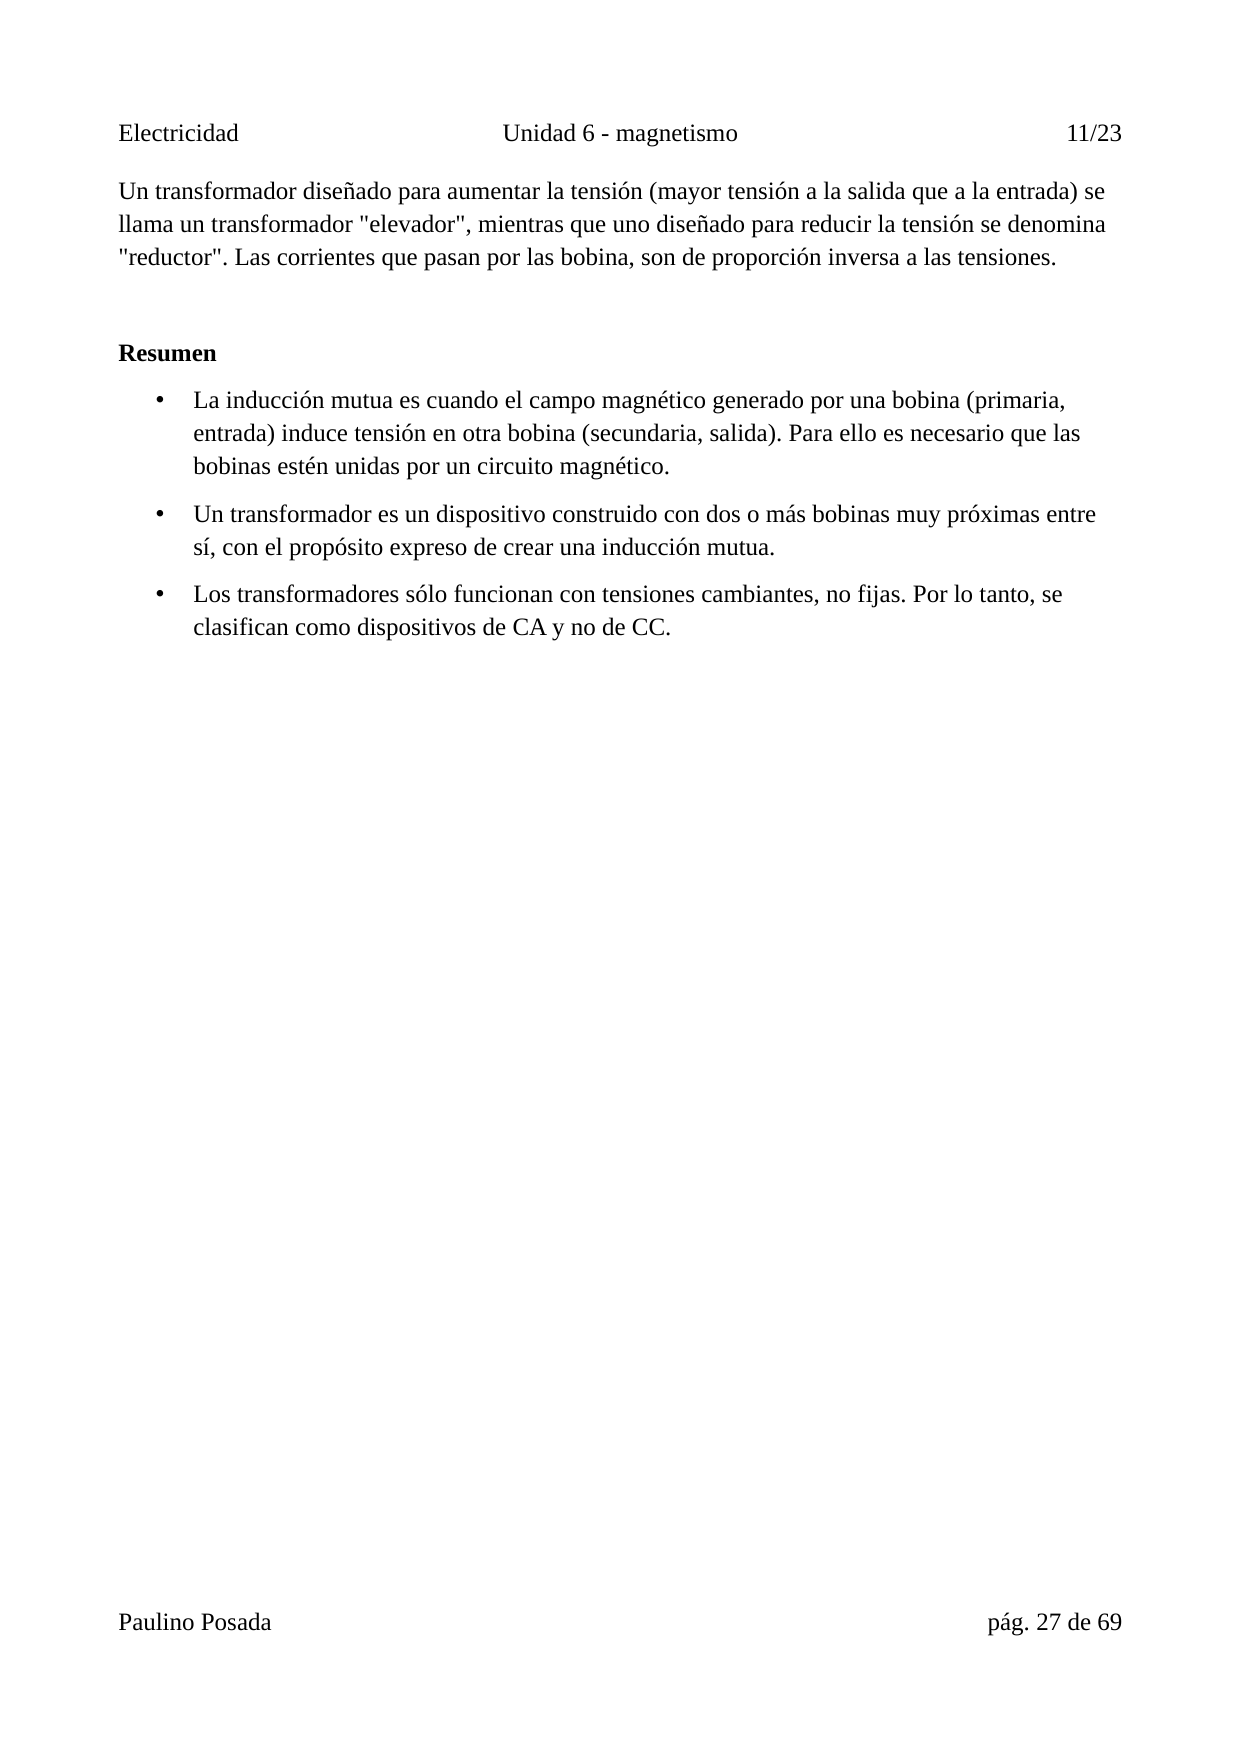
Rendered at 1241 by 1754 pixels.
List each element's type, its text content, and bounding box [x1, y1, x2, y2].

list Un transformador es un dispositivo construido con dos o más bobinas muy próximas entre sí, con el propósito expreso de crear una inducción mutua. [156, 499, 1122, 561]
list Los transformadores sólo funcionan con tensiones cambiantes, no fijas. Por lo tanto, se clasifican como dispositivos de CA y no de CC. [156, 579, 1122, 641]
text Resumen [118, 338, 1122, 366]
list La inducción mutua es cuando el campo magnético generado por una bobina (primaria, entrada) induce tensión en otra bobina (secundaria, salida). Para ello es necesario que las bobinas estén unidas por un circuito magnético. [156, 385, 1122, 480]
text Un transformador diseñado para aumentar la tensión (mayor tensión a la salida que a la entrada) se llama un transformador "elevador", mientras que uno diseñado para reducir la tensión se denomina "reductor". Las corrientes que pasan por las bobina, son de proporción inversa a las tensiones. [118, 176, 1122, 271]
